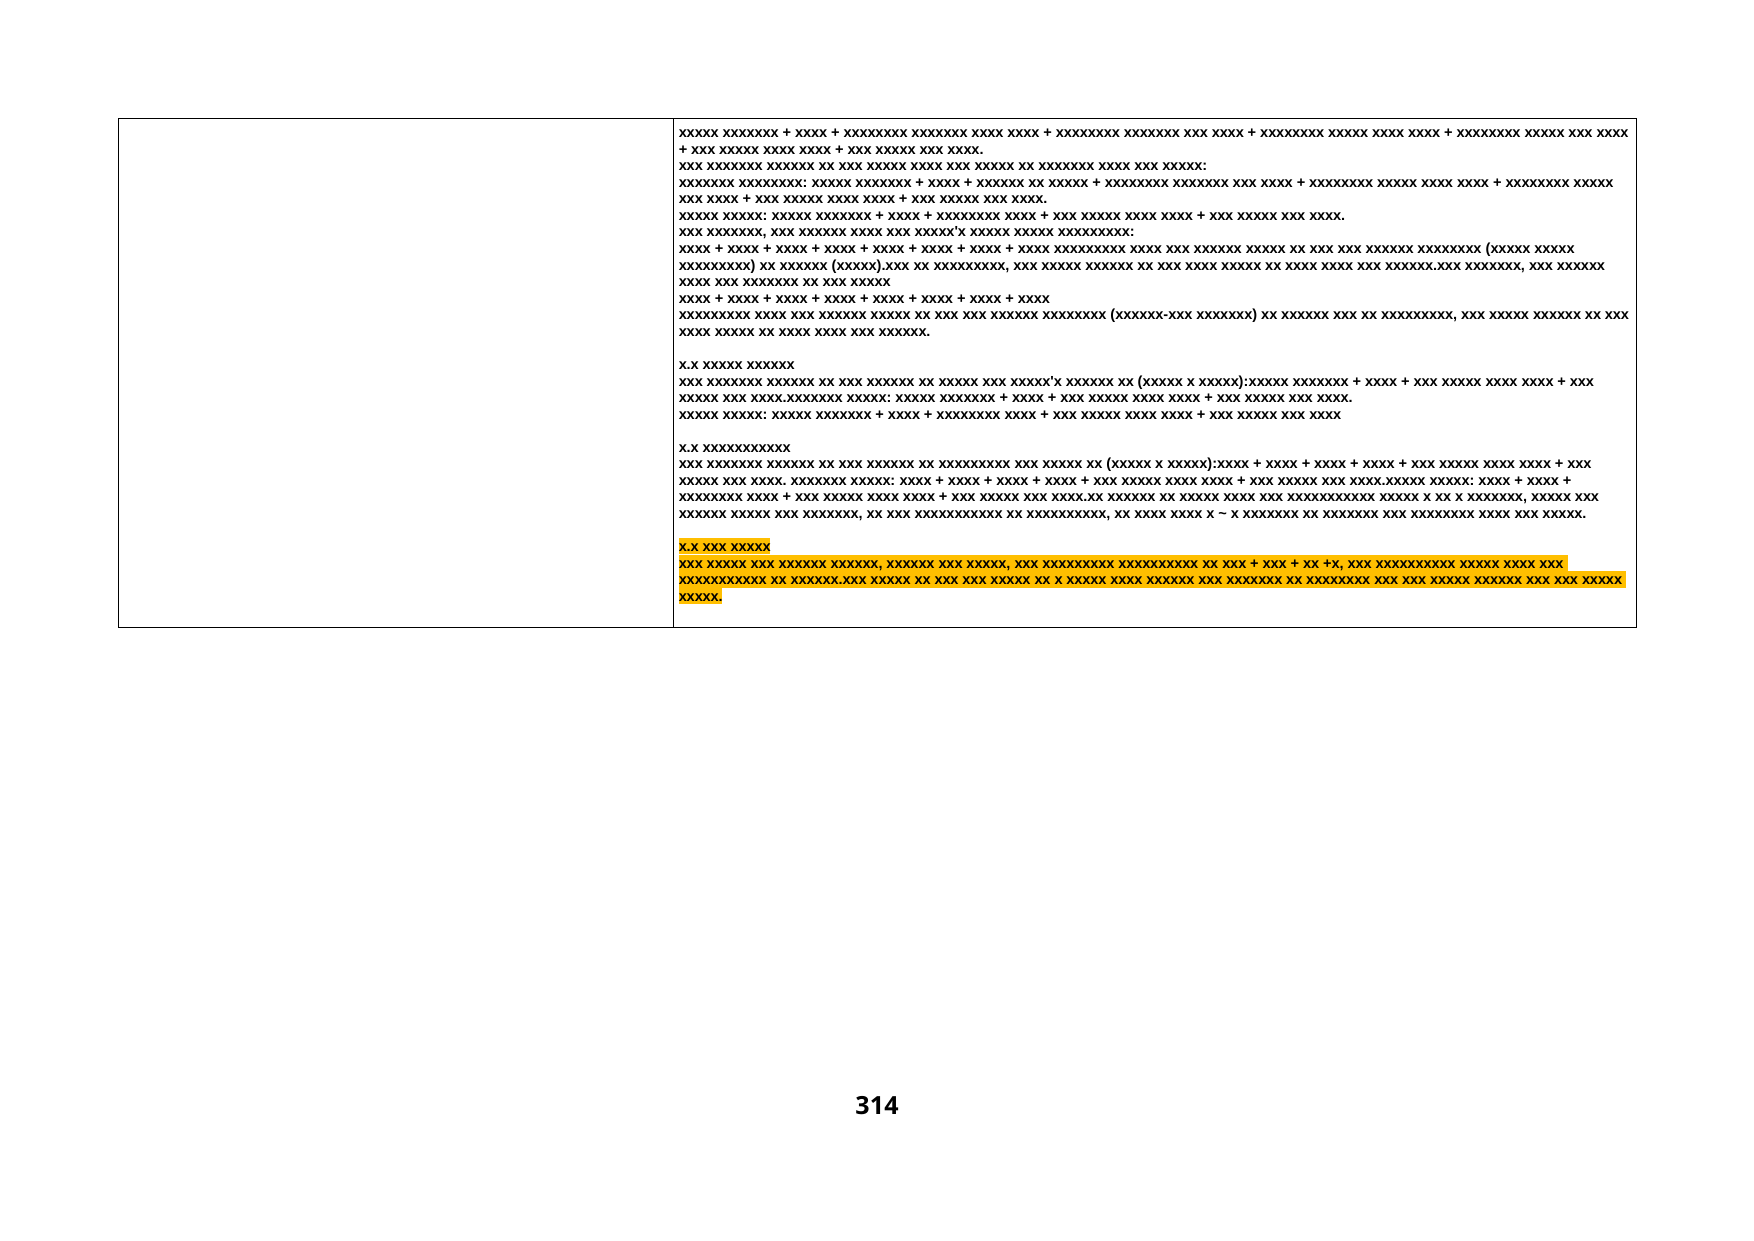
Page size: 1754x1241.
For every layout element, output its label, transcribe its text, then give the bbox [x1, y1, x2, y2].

table_cell xxxxx xxxxxxx + xxxx + xxxxxxxx xxxxxxx xxxx xxxx + xxxxxxxx xxxxxxx xxx xxxx + xxxxxxxx xxxxx xxxx xxxx + xxxxxxxx xxxxx xxx xxxx + xxx xxxxx xxxx xxxx + xxx xxxxx xxx xxxx. xxx xxxxxxx xxxxxx xx xxx xxxxx xxxx xxx xxxxx xx xxxxxxx xxxx xxx xxxxx: xxxxxxx xxxxxxxx: xxxxx xxxxxxx + xxxx + xxxxxx xx xxxxx + xxxxxxxx xxxxxxx xxx xxxx + xxxxxxxx xxxxx xxxx xxxx + xxxxxxxx xxxxx xxx xxxx + xxx xxxxx xxxx xxxx + xxx xxxxx xxx xxxx. xxxxx xxxxx: xxxxx xxxxxxx + xxxx + xxxxxxxx xxxx + xxx xxxxx xxxx xxxx + xxx xxxxx xxx xxxx. xxx xxxxxxx, xxx xxxxxx xxxx xxx xxxxx'x xxxxx xxxxx xxxxxxxxx: xxxx + xxxx + xxxx + xxxx + xxxx + xxxx + xxxx + xxxx xxxxxxxxx xxxx xxx xxxxxx xxxxx xx xxx xxx xxxxxx xxxxxxxx (xxxxx xxxxx xxxxxxxxx) xx xxxxxx (xxxxx).xxx xx xxxxxxxxx, xxx xxxxx xxxxxx xx xxx xxxx xxxxx xx xxxx xxxx xxx xxxxxx.xxx xxxxxxx, xxx xxxxxx xxxx xxx xxxxxxx xx xxx xxxxx xxxx + xxxx + xxxx + xxxx + xxxx + xxxx + xxxx + xxxx xxxxxxxxx xxxx xxx xxxxxx xxxxx xx xxx xxx xxxxxx xxxxxxxx (xxxxxx-xxx xxxxxxx) xx xxxxxx xxx xx xxxxxxxxx, xxx xxxxx xxxxxx xx xxx xxxx xxxxx xx xxxx xxxx xxx xxxxxx. x.x xxxxx xxxxxx xxx xxxxxxx xxxxxx xx xxx xxxxxx xx xxxxx xxx xxxxx'x xxxxxx xx (xxxxx x xxxxx):xxxxx xxxxxxx + xxxx + xxx xxxxx xxxx xxxx + xxx xxxxx xxx xxxx.xxxxxxx xxxxx: xxxxx xxxxxxx + xxxx + xxx xxxxx xxxx xxxx + xxx xxxxx xxx xxxx. xxxxx xxxxx: xxxxx xxxxxxx + xxxx + xxxxxxxx xxxx + xxx xxxxx xxxx xxxx + xxx xxxxx xxx xxxx x.x xxxxxxxxxxx xxx xxxxxxx xxxxxx xx xxx xxxxxx xx xxxxxxxxx xxx xxxxx xx (xxxxx x xxxxx):xxxx + xxxx + xxxx + xxxx + xxx xxxxx xxxx xxxx + xxx xxxxx xxx xxxx. xxxxxxx xxxxx: xxxx + xxxx + xxxx + xxxx + xxx xxxxx xxxx xxxx + xxx xxxxx xxx xxxx.xxxxx xxxxx: xxxx + xxxx + xxxxxxxx xxxx + xxx xxxxx xxxx xxxx + xxx xxxxx xxx xxxx.xx xxxxxx xx xxxxx xxxx xxx xxxxxxxxxxx xxxxx x xx x xxxxxxx, xxxxx xxx xxxxxx xxxxx xxx xxxxxxx, xx xxx xxxxxxxxxxx xx xxxxxxxxxx, xx xxxx xxxx x ~ x xxxxxxx xx xxxxxxx xxx xxxxxxxx xxxx xxx xxxxx. x.x xxx xxxxx xxx xxxxx xxx xxxxxx xxxxxx, xxxxxx xxx xxxxx, xxx xxxxxxxxx xxxxxxxxxx xx xxx + xxx + xx +x, xxx xxxxxxxxxx xxxxx xxxx xxx xxxxxxxxxxx xx xxxxxx.xxx xxxxx xx xxx xxx xxxxx xx x xxxxx xxxx xxxxxx xxx xxxxxxx xx xxxxxxxx xxx xxx xxxxx xxxxxx xxx xxx xxxxx xxxxx. [674, 119, 1636, 627]
table_cell [119, 119, 673, 627]
